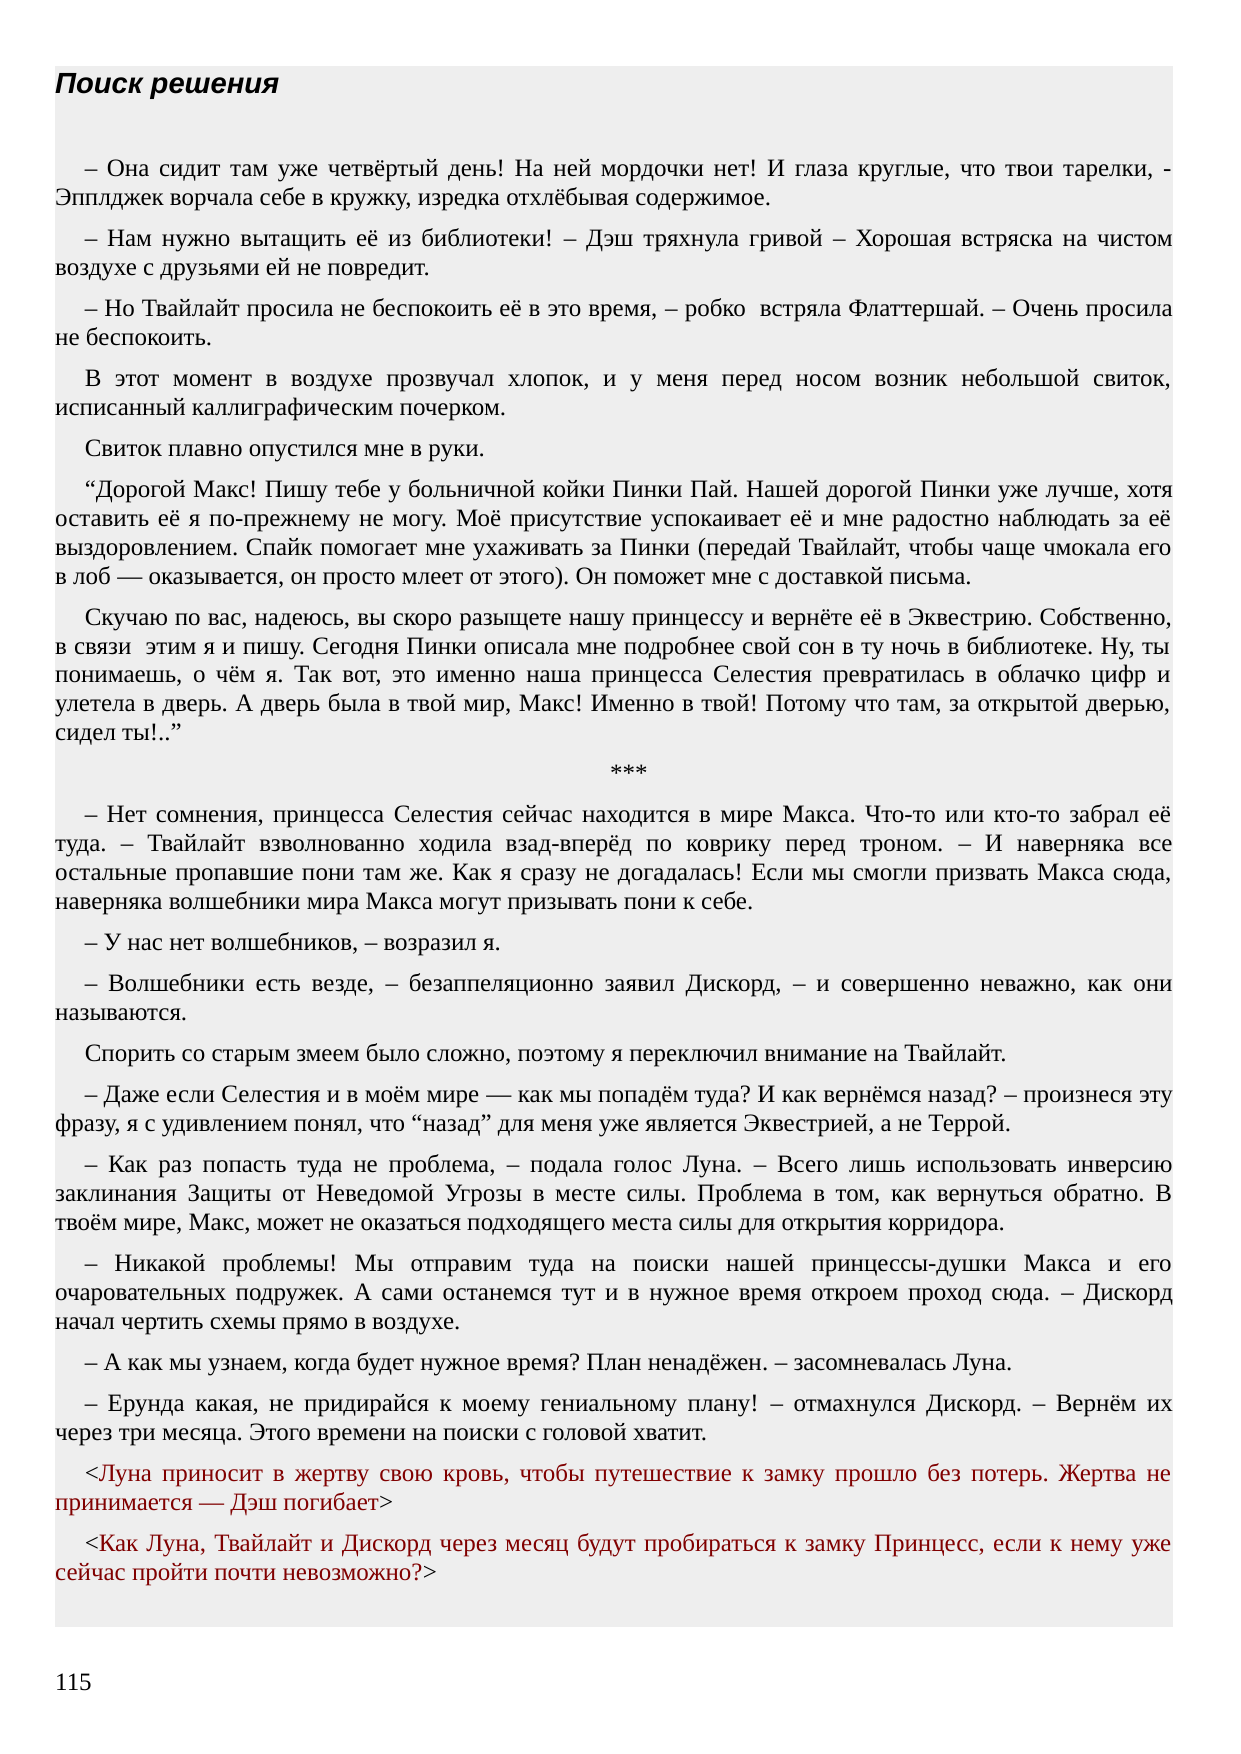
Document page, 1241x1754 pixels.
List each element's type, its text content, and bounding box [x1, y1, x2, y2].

text Скучаю по вас, надеюсь, вы скоро разыщете нашу принцессу и вернёте её в Эквестрию. Собственно, в связи этим я и пишу. Сегодня Пинки описала мне подробнее свой сон в ту ночь в библиотеке. Ну, ты понимаешь, о чём я. Так вот, это именно наша принцесса Селестия превратилась в облачко цифр и улетела в дверь. А дверь была в твой мир, Макс! Именно в твой! Потому что там, за открытой дверью, сидел ты!..” [55, 602, 1173, 746]
text – Никакой проблемы! Мы отправим туда на поиски нашей принцессы-душки Макса и его очаровательных подружек. А сами останемся тут и в нужное время откроем проход сюда. – Дискорд начал чертить схемы прямо в воздухе. [55, 1248, 1173, 1334]
text <Луна приносит в жертву свою кровь, чтобы путешествие к замку прошло без потерь. Жертва не принимается — Дэш погибает> [55, 1458, 1173, 1516]
text – Но Твайлайт просила не беспокоить её в это время, – робко встряла Флаттершай. – Очень просила не беспокоить. [55, 293, 1173, 351]
text – Ерунда какая, не придирайся к моему гениальному плану! – отмахнулся Дискорд. – Вернём их через три месяца. Этого времени на поиски с головой хватит. [55, 1388, 1173, 1446]
text <Как Луна, Твайлайт и Дискорд через месяц будут пробираться к замку Принцесс, если к нему уже сейчас пройти почти невозможно?> [55, 1528, 1173, 1586]
subtitle Поиск решения [55, 66, 1173, 99]
text Спорить со старым змеем было сложно, поэтому я переключил внимание на Твайлайт. [55, 1038, 1173, 1067]
text “Дорогой Макс! Пишу тебе у больничной койки Пинки Пай. Нашей дорогой Пинки уже лучше, хотя оставить её я по-прежнему не могу. Моё присутствие успокаивает её и мне радостно наблюдать за её выздоровлением. Спайк помогает мне ухаживать за Пинки (передай Твайлайт, чтобы чаще чмокала его в лоб — оказывается, он просто млеет от этого). Он поможет мне с доставкой письма. [55, 474, 1173, 589]
text – У нас нет волшебников, – возразил я. [55, 927, 1173, 956]
text Свиток плавно опустился мне в руки. [55, 433, 1173, 462]
text – Нам нужно вытащить её из библиотеки! – Дэш тряхнула гривой – Хорошая встряска на чистом воздухе с друзьями ей не повредит. [55, 223, 1173, 281]
text – Как раз попасть туда не проблема, – подала голос Луна. – Всего лишь использовать инверсию заклинания Защиты от Неведомой Угрозы в месте силы. Проблема в том, как вернуться обратно. В твоём мире, Макс, может не оказаться подходящего места силы для открытия корридора. [55, 1149, 1173, 1236]
text – Она сидит там уже четвёртый день! На ней мордочки нет! И глаза круглые, что твои тарелки, - Эпплджек ворчала себе в кружку, изредка отхлёбывая содержимое. [55, 153, 1173, 211]
text – А как мы узнаем, когда будет нужное время? План ненадёжен. – засомневалась Луна. [55, 1347, 1173, 1376]
text *** [55, 758, 1173, 787]
text – Даже если Селестия и в моём мире — как мы попадём туда? И как вернёмся назад? – произнеся эту фразу, я с удивлением понял, что “назад” для меня уже является Эквестрией, а не Террой. [55, 1079, 1173, 1137]
text – Нет сомнения, принцесса Селестия сейчас находится в мире Макса. Что-то или кто-то забрал её туда. – Твайлайт взволнованно ходила взад-вперёд по коврику перед троном. – И наверняка все остальные пропавшие пони там же. Как я сразу не догадалась! Если мы смогли призвать Макса сюда, наверняка волшебники мира Макса могут призывать пони к себе. [55, 799, 1173, 914]
text В этот момент в воздухе прозвучал хлопок, и у меня перед носом возник небольшой свиток, исписанный каллиграфическим почерком. [55, 363, 1173, 421]
text – Волшебники есть везде, – безаппеляционно заявил Дискорд, – и совершенно неважно, как они называются. [55, 968, 1173, 1026]
